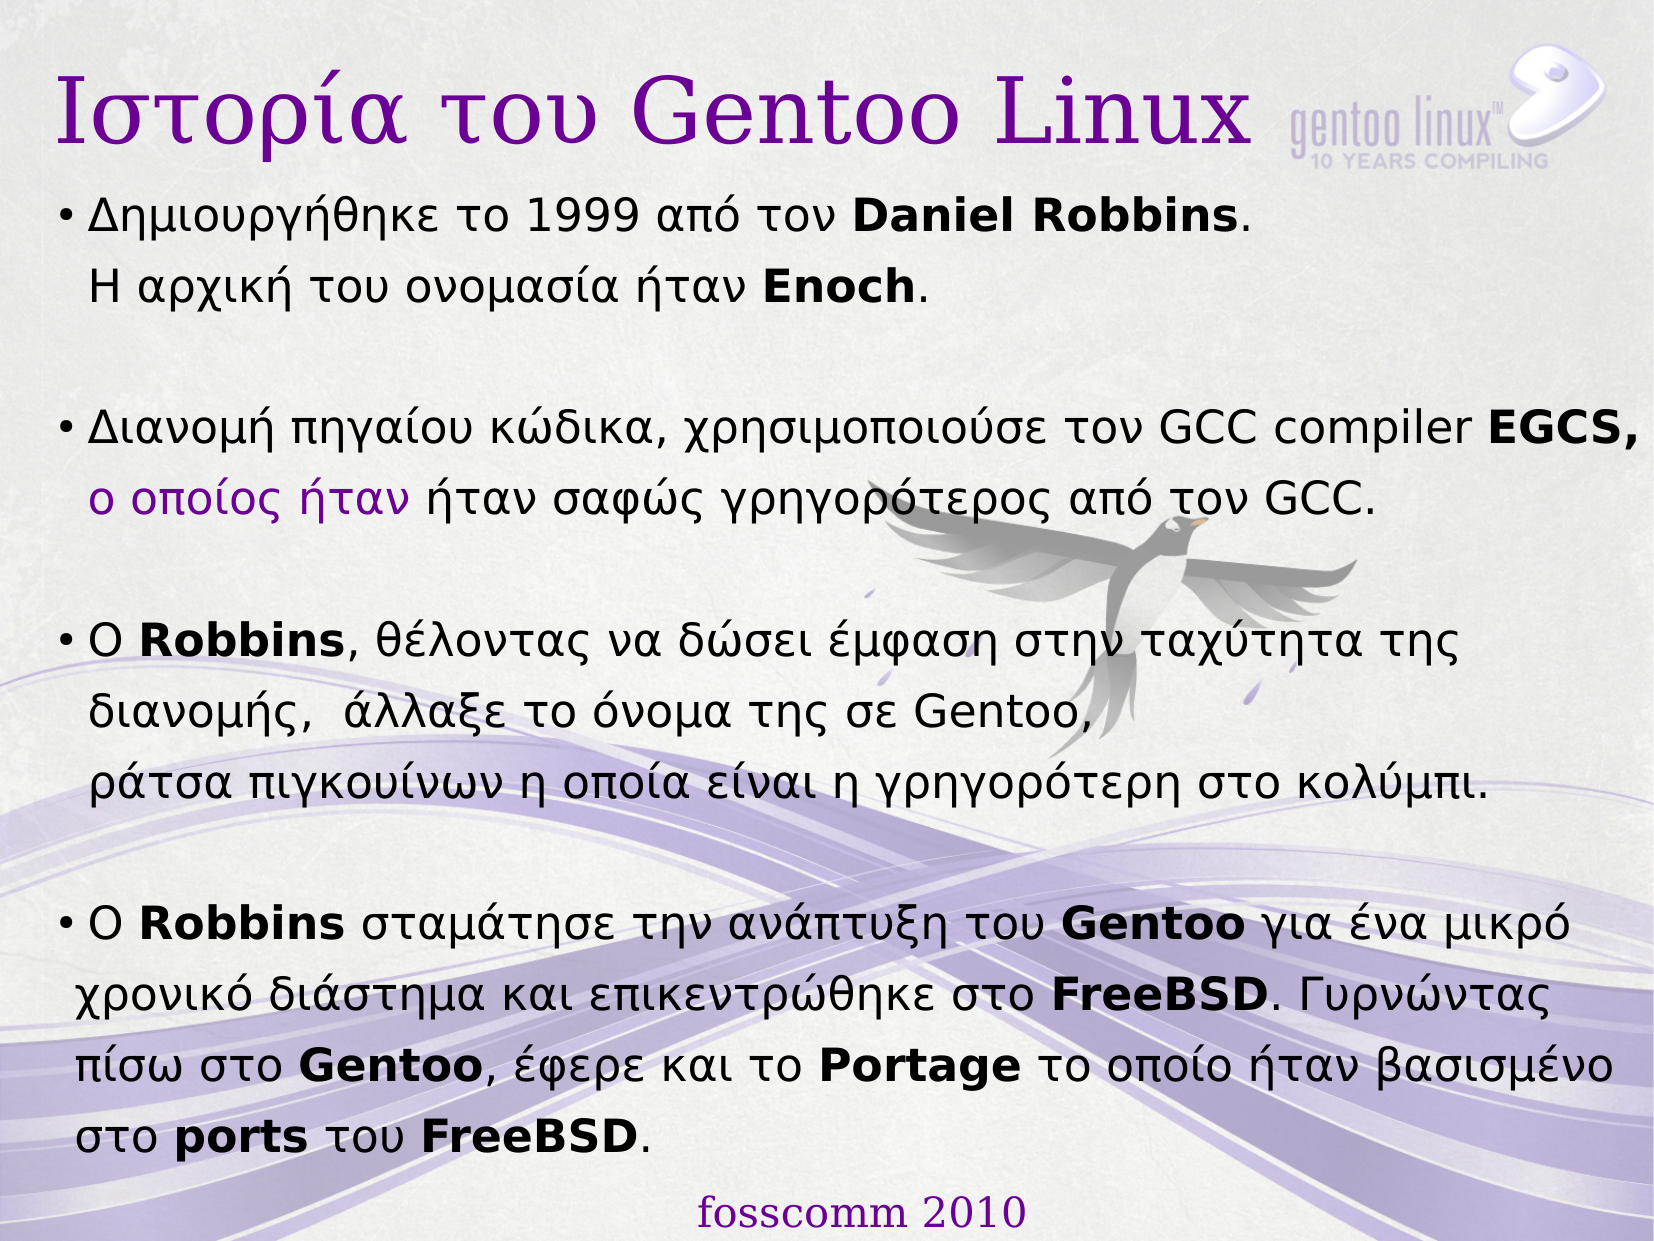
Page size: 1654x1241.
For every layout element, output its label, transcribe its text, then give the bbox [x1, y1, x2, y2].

picture [0, 0, 1654, 1241]
title Ιστορία του Gentoo Linux [53, 8, 1542, 163]
text_box Δημιουργήθηκε το 1999 από τον Daniel Robbins. H αρχική του ονομασία ήταν Enoch. Διανομή πηγαίου κώδικα, χρησιμοποιούσε τον GCC compiler EGCS, ο οποίος ήταν ήταν σαφώς γρηγορότερος από τον GCC. Ο Robbins, θέλοντας να δώσει έμφαση στην ταχύτητα της διανομής, άλλαξε το όνομα της σε Gentoo, ράτσα πιγκουίνων η οποία είναι η γρηγορότερη στο κολύμπι. Ο Robbins σταμάτησε την ανάπτυξη του Gentoo για ένα μικρό χρονικό διάστημα και επικεντρώθηκε στο FreeBSD. Γυρνώντας πίσω στο Gentoo, έφερε και το Portage το οποίο ήταν βασισμένο στo ports του FreeBSD. [43, 163, 1654, 1241]
